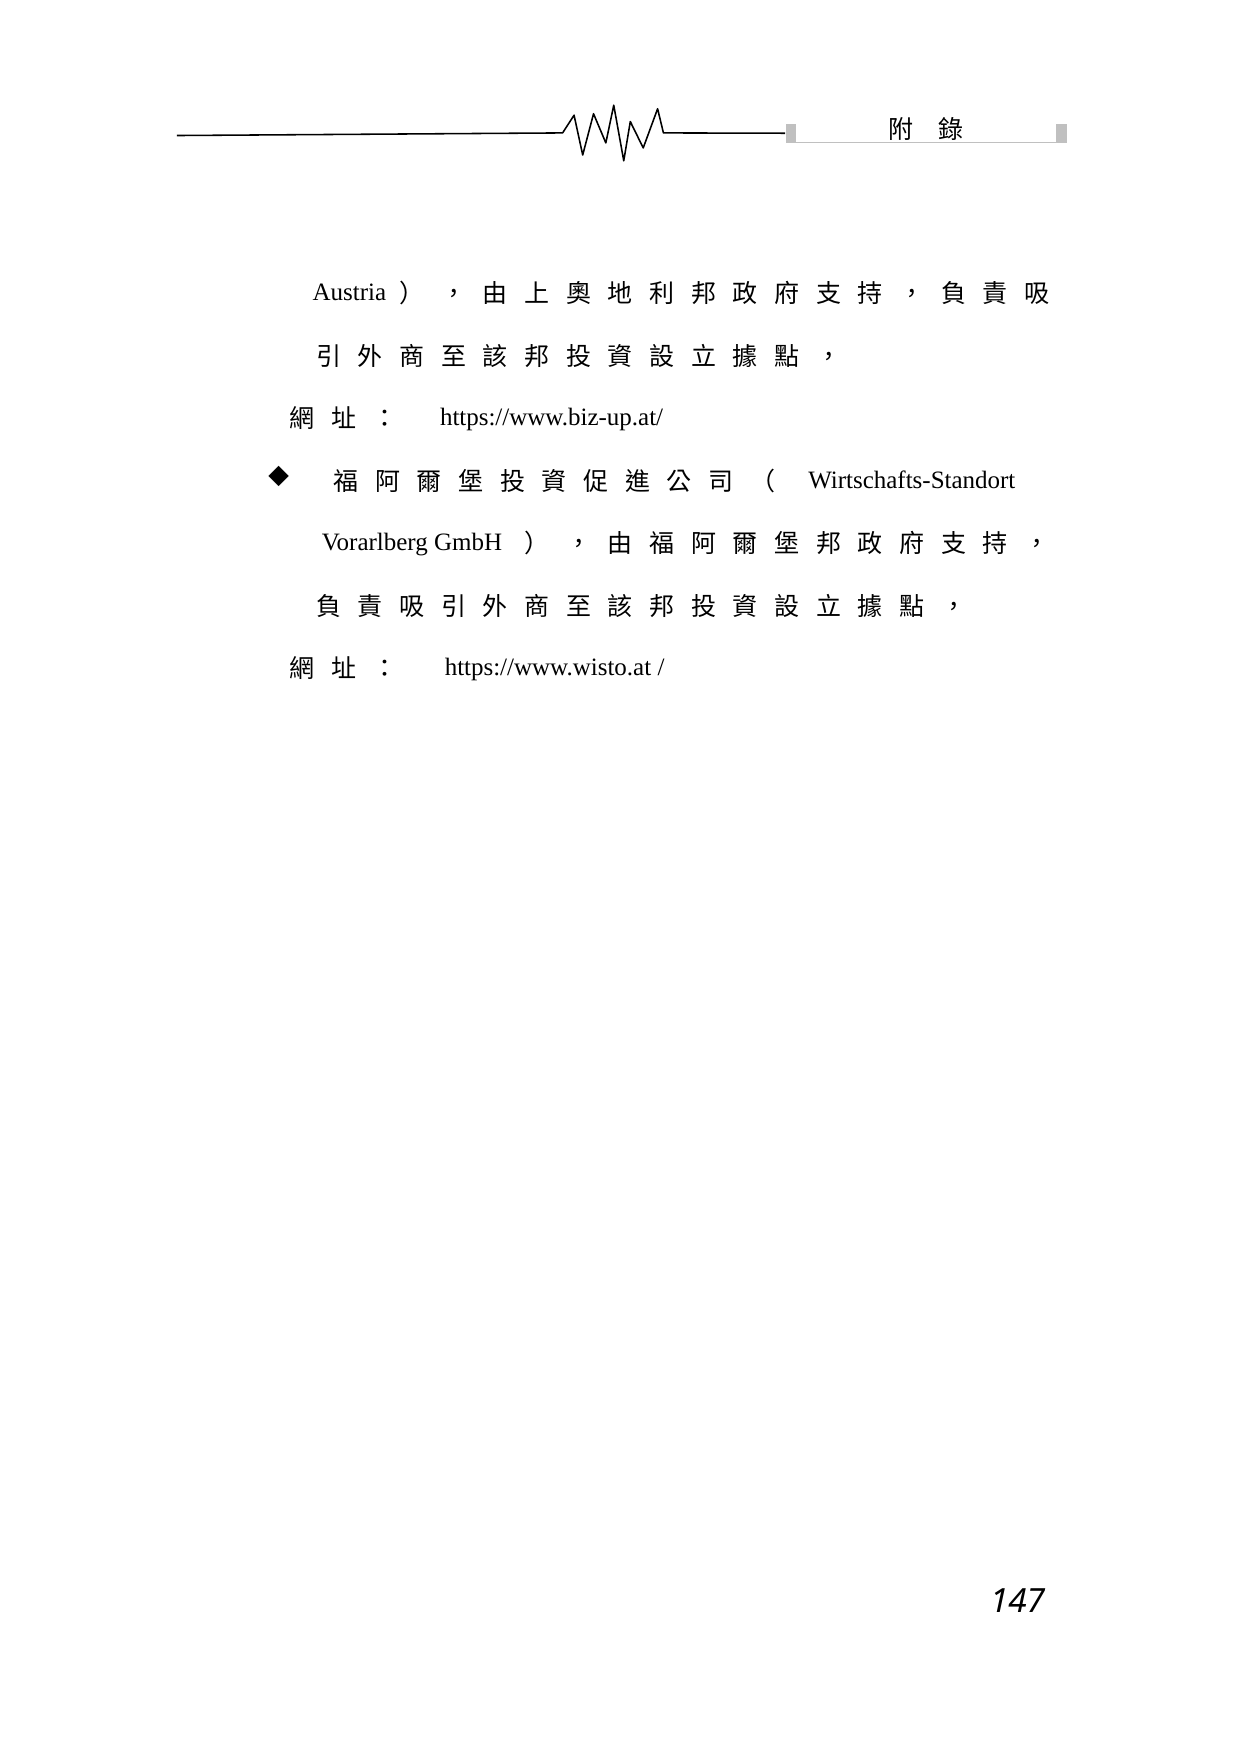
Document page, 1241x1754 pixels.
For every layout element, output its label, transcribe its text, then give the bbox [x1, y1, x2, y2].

text 網址：https://www.biz-up.at/ [232, 375, 1058, 438]
text Austria），由上奧地利邦政府支持，負責吸引外商至該邦投資設立據點， [232, 250, 1058, 375]
text 網址：https://www.wisto.at / [232, 625, 1058, 688]
text  福阿爾堡投資促進公司（Wirtschafts-Standort Vorarlberg GmbH），由福阿爾堡邦政府支持，負責吸引外商至該邦投資設立據點， [232, 438, 1058, 625]
